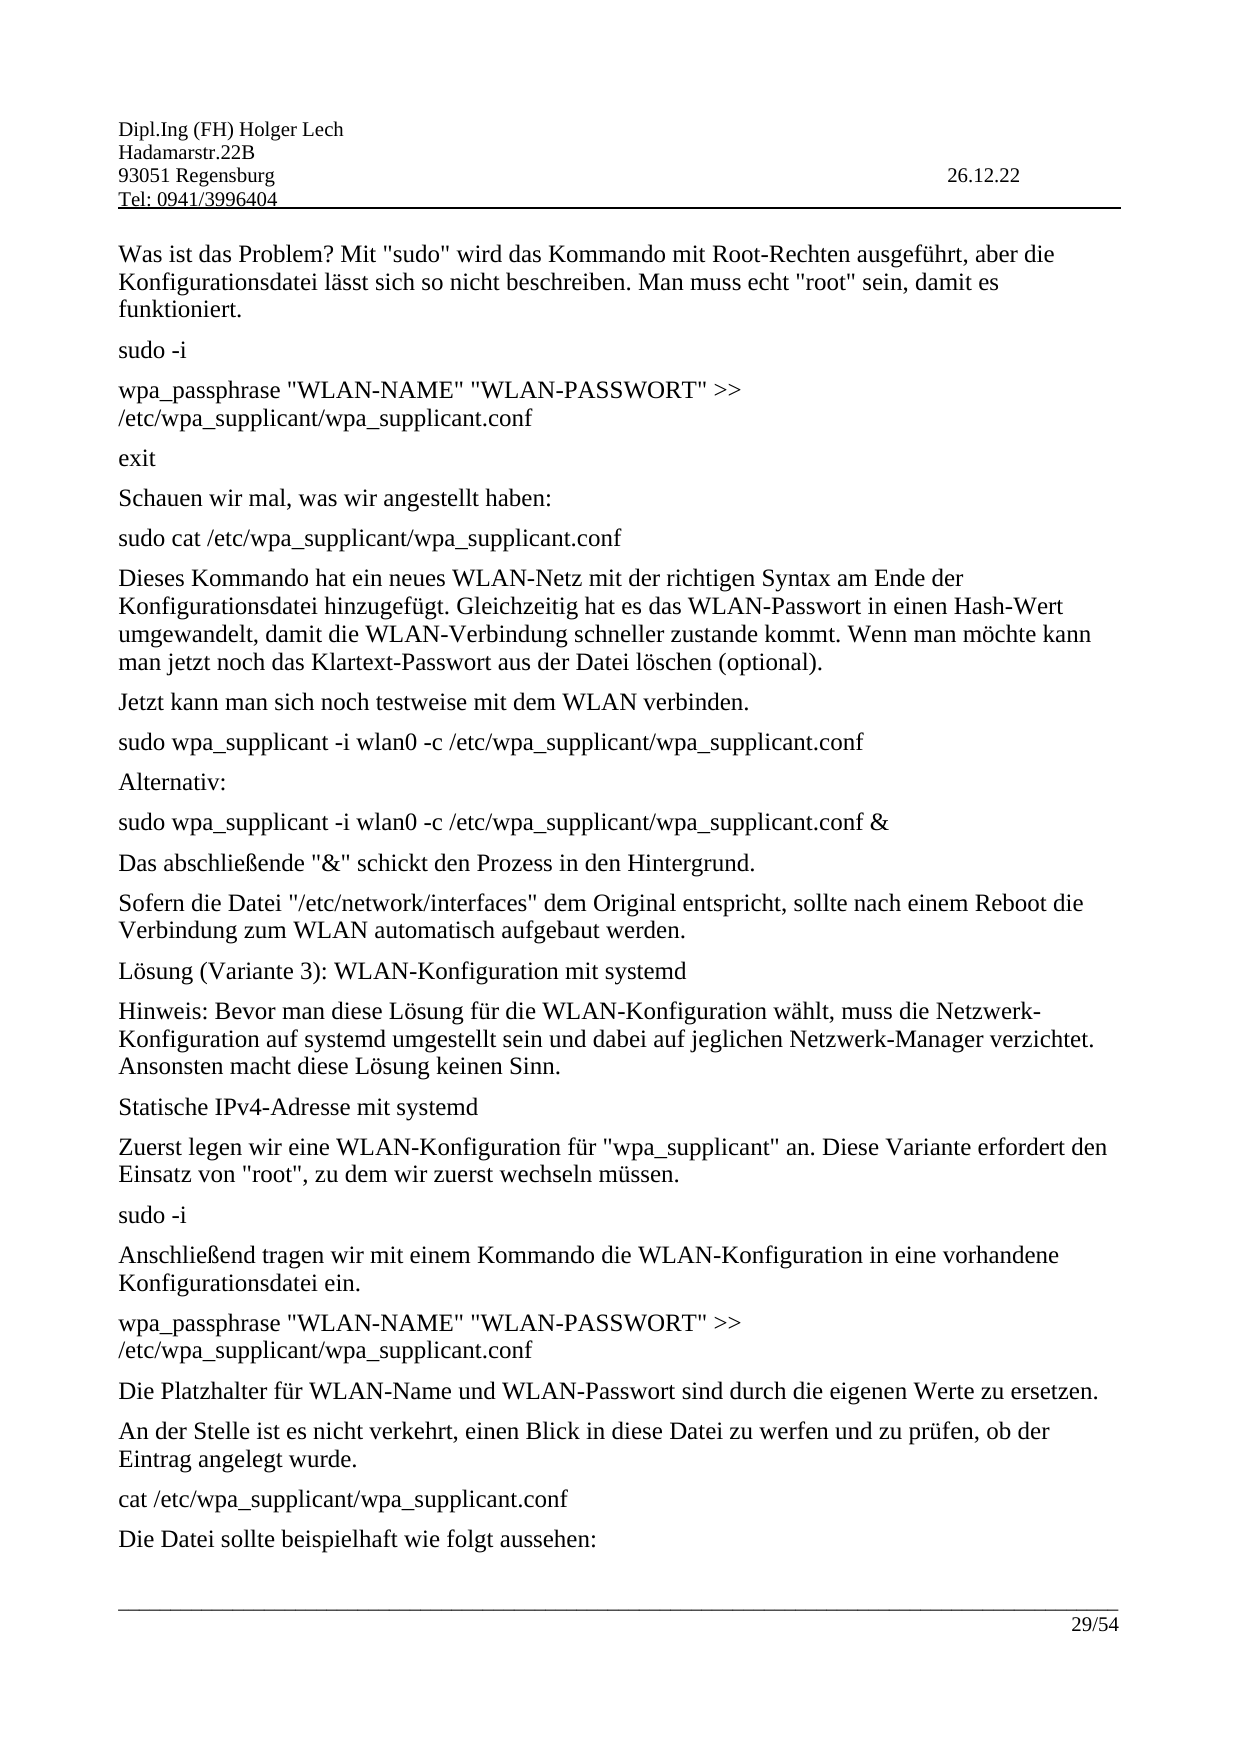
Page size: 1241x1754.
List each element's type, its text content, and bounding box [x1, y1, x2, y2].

text sudo wpa_supplicant -i wlan0 -c /etc/wpa_supplicant/wpa_supplicant.conf & [118, 808, 1122, 836]
text Statische IPv4-Adresse mit systemd [118, 1093, 1122, 1120]
text Was ist das Problem? Mit "sudo" wird das Kommando mit Root-Rechten ausgeführt, aber die Konfigurationsdatei lässt sich so nicht beschreiben. Man muss echt "root" sein, damit es funktioniert. [118, 240, 1122, 323]
text Jetzt kann man sich noch testweise mit dem WLAN verbinden. [118, 688, 1122, 716]
text exit [118, 444, 1122, 472]
text sudo -i [118, 1201, 1122, 1228]
text Lösung (Variante 3): WLAN-Konfiguration mit systemd [118, 957, 1122, 984]
text sudo cat /etc/wpa_supplicant/wpa_supplicant.conf [118, 524, 1122, 552]
text wpa_passphrase "WLAN-NAME" "WLAN-PASSWORT" >> /etc/wpa_supplicant/wpa_supplicant.conf [118, 376, 1122, 431]
text Dieses Kommando hat ein neues WLAN-Netz mit der richtigen Syntax am Ende der Konfigurationsdatei hinzugefügt. Gleichzeitig hat es das WLAN-Passwort in einen Hash-Wert umgewandelt, damit die WLAN-Verbindung schneller zustande kommt. Wenn man möchte kann man jetzt noch das Klartext-Passwort aus der Datei löschen (optional). [118, 564, 1122, 675]
text sudo wpa_supplicant -i wlan0 -c /etc/wpa_supplicant/wpa_supplicant.conf [118, 728, 1122, 756]
text sudo -i [118, 336, 1122, 363]
text Die Datei sollte beispielhaft wie folgt aussehen: [118, 1525, 1122, 1553]
text Sofern die Datei "/etc/network/interfaces" dem Original entspricht, sollte nach einem Reboot die Verbindung zum WLAN automatisch aufgebaut werden. [118, 889, 1122, 944]
text Die Platzhalter für WLAN-Name und WLAN-Passwort sind durch die eigenen Werte zu ersetzen. [118, 1377, 1122, 1404]
text Das abschließende "&" schickt den Prozess in den Hintergrund. [118, 849, 1122, 876]
text An der Stelle ist es nicht verkehrt, einen Blick in diese Datei zu werfen und zu prüfen, ob der Eintrag angelegt wurde. [118, 1417, 1122, 1472]
text Hinweis: Bevor man diese Lösung für die WLAN-Konfiguration wählt, muss die Netzwerk-Konfiguration auf systemd umgestellt sein und dabei auf jeglichen Netzwerk-Manager verzichtet. Ansonsten macht diese Lösung keinen Sinn. [118, 997, 1122, 1080]
text Alternativ: [118, 768, 1122, 796]
text wpa_passphrase "WLAN-NAME" "WLAN-PASSWORT" >> /etc/wpa_supplicant/wpa_supplicant.conf [118, 1309, 1122, 1364]
text cat /etc/wpa_supplicant/wpa_supplicant.conf [118, 1485, 1122, 1513]
text Schauen wir mal, was wir angestellt haben: [118, 484, 1122, 512]
text Anschließend tragen wir mit einem Kommando die WLAN-Konfiguration in eine vorhandene Konfigurationsdatei ein. [118, 1241, 1122, 1296]
text Zuerst legen wir eine WLAN-Konfiguration für "wpa_supplicant" an. Diese Variante erfordert den Einsatz von "root", zu dem wir zuerst wechseln müssen. [118, 1133, 1122, 1188]
